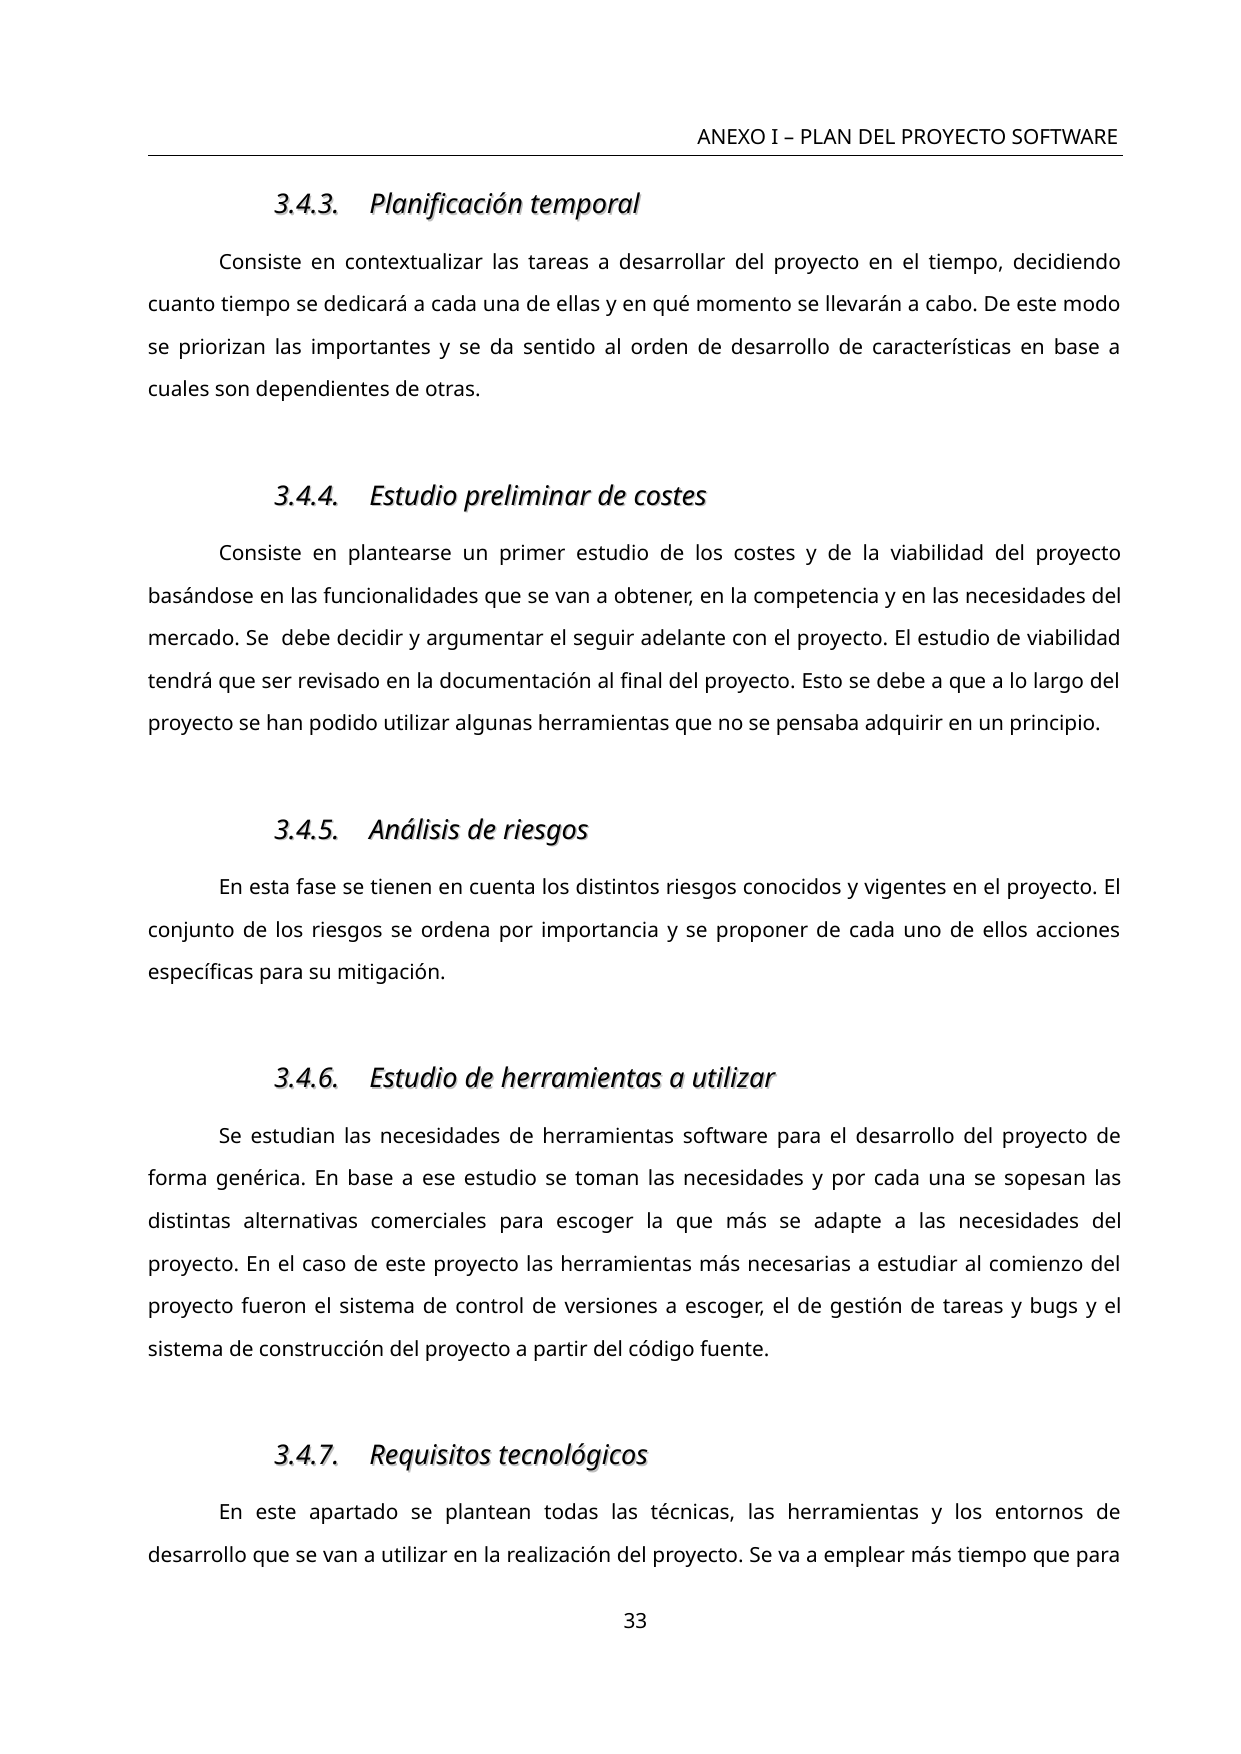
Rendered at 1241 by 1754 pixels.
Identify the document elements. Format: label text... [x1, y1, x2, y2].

text En esta fase se tienen en cuenta los distintos riesgos conocidos y vigentes en el proyecto. El conjunto de los riesgos se ordena por importancia y se proponer de cada uno de ellos acciones específicas para su mitigación. [148, 872, 1123, 986]
subtitle Estudio preliminar de costes [339, 476, 1123, 513]
text En este apartado se plantean todas las técnicas, las herramientas y los entornos de desarrollo que se van a utilizar en la realización del proyecto. Se va a emplear más tiempo que para [148, 1497, 1123, 1568]
text Consiste en plantearse un primer estudio de los costes y de la viabilidad del proyecto basándose en las funcionalidades que se van a obtener, en la competencia y en las necesidades del mercado. Se debe decidir y argumentar el seguir adelante con el proyecto. El estudio de viabilidad tendrá que ser revisado en la documentación al final del proyecto. Esto se debe a que a lo largo del proyecto se han podido utilizar algunas herramientas que no se pensaba adquirir en un principio. [148, 538, 1123, 737]
subtitle Estudio de herramientas a utilizar [339, 1059, 1123, 1096]
text Consiste en contextualizar las tareas a desarrollar del proyecto en el tiempo, decidiendo cuanto tiempo se dedicará a cada una de ellas y en qué momento se llevarán a cabo. De este modo se priorizan las importantes y se da sentido al orden de desarrollo de características en base a cuales son dependientes de otras. [148, 247, 1123, 403]
subtitle Requisitos tecnológicos [339, 1436, 1123, 1472]
text Se estudian las necesidades de herramientas software para el desarrollo del proyecto de forma genérica. En base a ese estudio se toman las necesidades y por cada una se sopesan las distintas alternativas comerciales para escoger la que más se adapte a las necesidades del proyecto. En el caso de este proyecto las herramientas más necesarias a estudiar al comienzo del proyecto fueron el sistema de control de versiones a escoger, el de gestión de tareas y bugs y el sistema de construcción del proyecto a partir del código fuente. [148, 1121, 1123, 1362]
subtitle Planificación temporal [339, 185, 1123, 222]
subtitle Análisis de riesgos [339, 810, 1123, 847]
